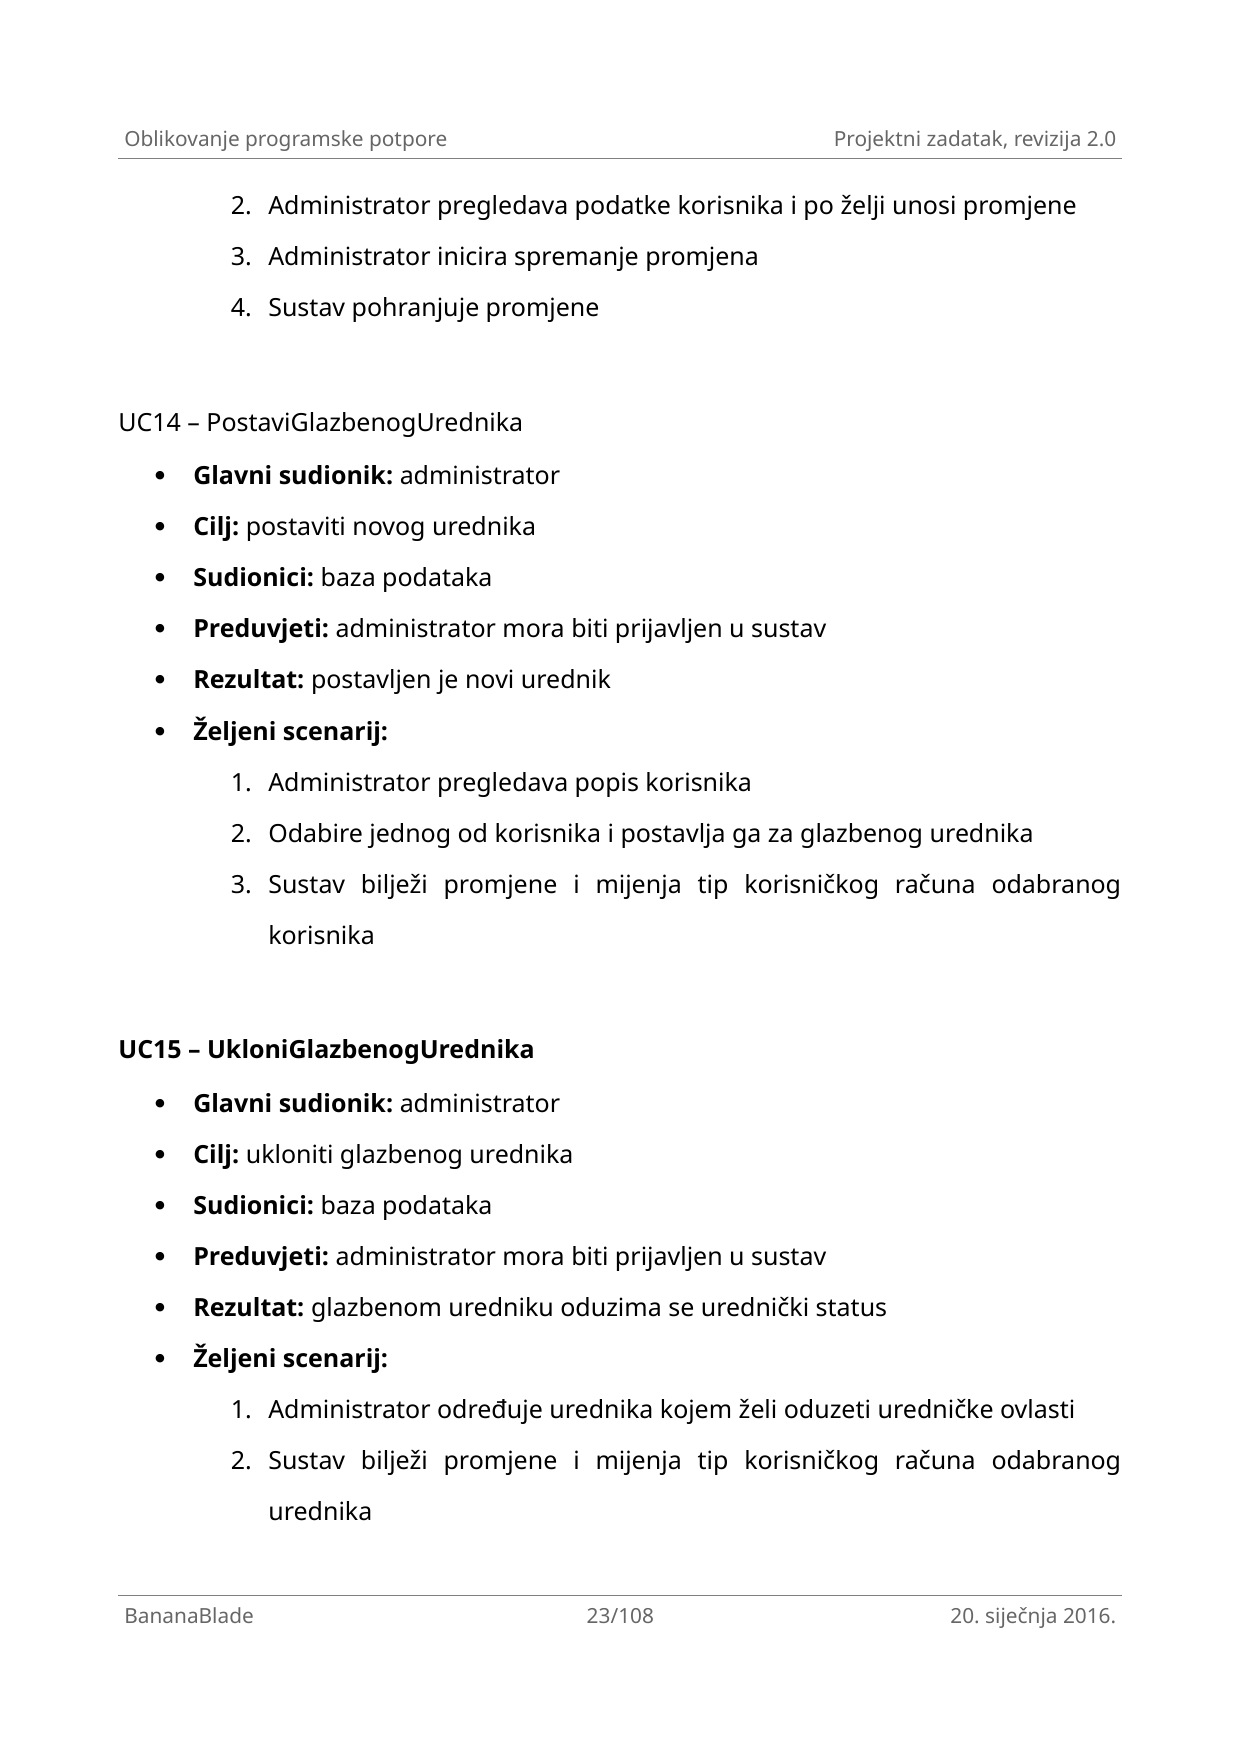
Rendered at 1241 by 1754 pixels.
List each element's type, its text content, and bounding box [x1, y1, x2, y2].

list Željeni scenarij: [156, 713, 1122, 747]
list Administrator pregledava popis korisnika [231, 764, 1122, 798]
list Administrator pregledava podatke korisnika i po želji unosi promjene [231, 188, 1122, 222]
list Željeni scenarij: [156, 1341, 1122, 1374]
list Glavni sudionik: administrator [156, 1085, 1122, 1119]
list Odabire jednog od korisnika i postavlja ga za glazbenog urednika [231, 815, 1122, 849]
list Administrator inicira spremanje promjena [231, 239, 1122, 273]
list Preduvjeti: administrator mora biti prijavljen u sustav [156, 1238, 1122, 1272]
list Sudionici: baza podataka [156, 1187, 1122, 1221]
list Rezultat: postavljen je novi urednik [156, 662, 1122, 696]
list Preduvjeti: administrator mora biti prijavljen u sustav [156, 611, 1122, 645]
subtitle UC14 – PostaviGlazbenogUrednika [118, 405, 1122, 439]
subtitle UC15 – UkloniGlazbenogUrednika [118, 1032, 1122, 1066]
list Rezultat: glazbenom uredniku oduzima se urednički status [156, 1289, 1122, 1323]
list Sustav pohranjuje promjene [231, 290, 1122, 324]
list Cilj: postaviti novog urednika [156, 509, 1122, 543]
list Sustav bilježi promjene i mijenja tip korisničkog računa odabranog urednika [231, 1443, 1122, 1528]
list Sustav bilježi promjene i mijenja tip korisničkog računa odabranog korisnika [231, 866, 1122, 951]
list Cilj: ukloniti glazbenog urednika [156, 1136, 1122, 1170]
list Administrator određuje urednika kojem želi oduzeti uredničke ovlasti [231, 1392, 1122, 1426]
list Sudionici: baza podataka [156, 560, 1122, 594]
list Glavni sudionik: administrator [156, 458, 1122, 492]
